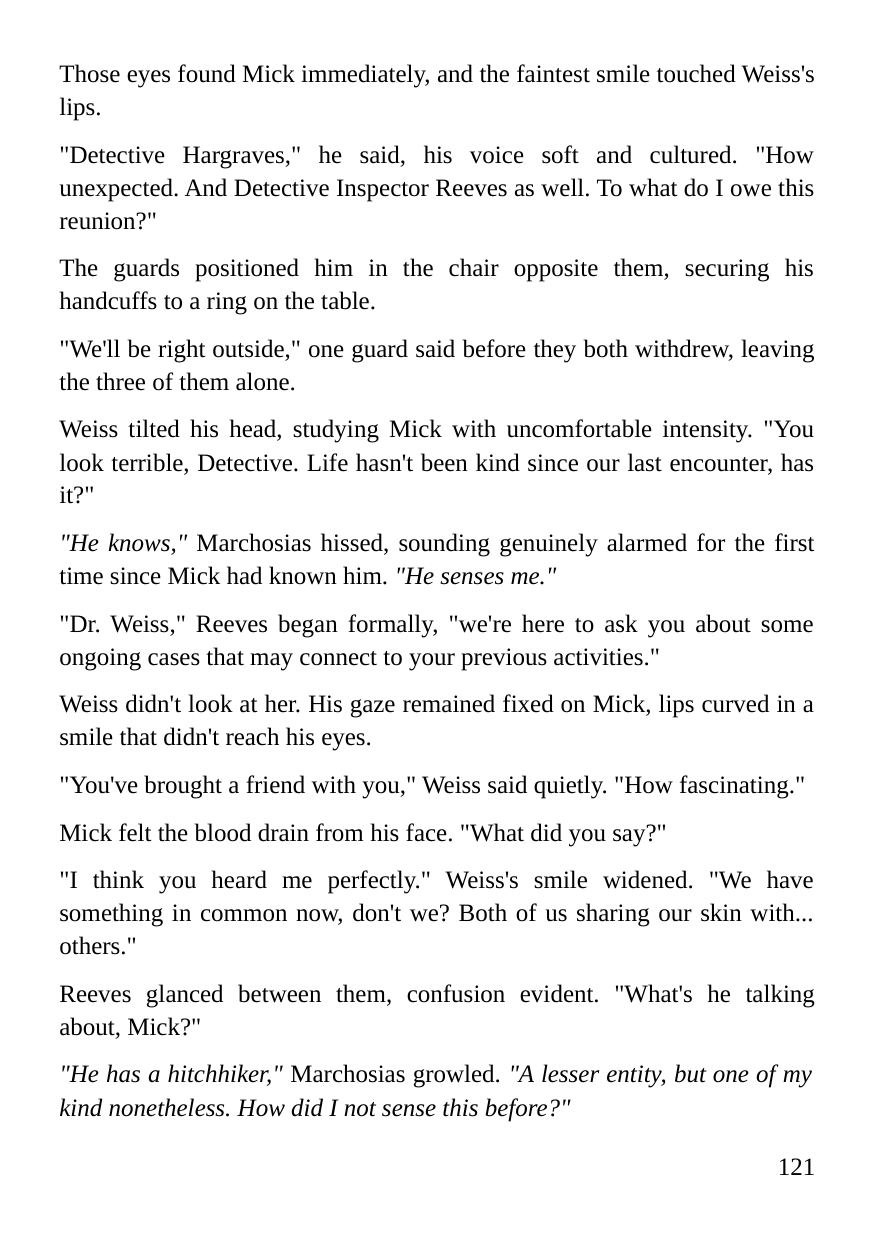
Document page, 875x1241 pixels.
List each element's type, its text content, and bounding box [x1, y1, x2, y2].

text "He has a hitchhiker," Marchosias growled. "A lesser entity, but one of my kind nonetheless. How did I not sense this before?" [59, 1059, 815, 1121]
text "He knows," Marchosias hissed, sounding genuinely alarmed for the first time since Mick had known him. "He senses me." [59, 528, 815, 590]
text The guards positioned him in the chair opposite them, securing his handcuffs to a ring on the table. [59, 253, 815, 315]
text Mick felt the blood drain from his face. "What did you say?" [59, 818, 815, 846]
text Weiss didn't look at her. His gaze remained fixed on Mick, lips curved in a smile that didn't reach his eyes. [59, 689, 815, 751]
text "Dr. Weiss," Reeves began formally, "we're here to ask you about some ongoing cases that may connect to your previous activities." [59, 609, 815, 671]
text "You've brought a friend with you," Weiss said quietly. "How fascinating." [59, 770, 815, 799]
text "We'll be right outside," one guard said before they both withdrew, leaving the three of them alone. [59, 334, 815, 396]
text Reeves glanced between them, confusion evident. "What's he talking about, Mick?" [59, 979, 815, 1041]
text "Detective Hargraves," he said, his voice soft and cultured. "How unexpected. And Detective Inspector Reeves as well. To what do I owe this reunion?" [59, 140, 815, 234]
text Weiss tilted his head, studying Mick with uncomfortable intensity. "You look terrible, Detective. Life hasn't been kind since our last encounter, has it?" [59, 414, 815, 509]
text "I think you heard me perfectly." Weiss's smile widened. "We have something in common now, don't we? Both of us sharing our skin with... others." [59, 865, 815, 960]
text Those eyes found Mick immediately, and the faintest smile touched Weiss's lips. [59, 59, 815, 121]
